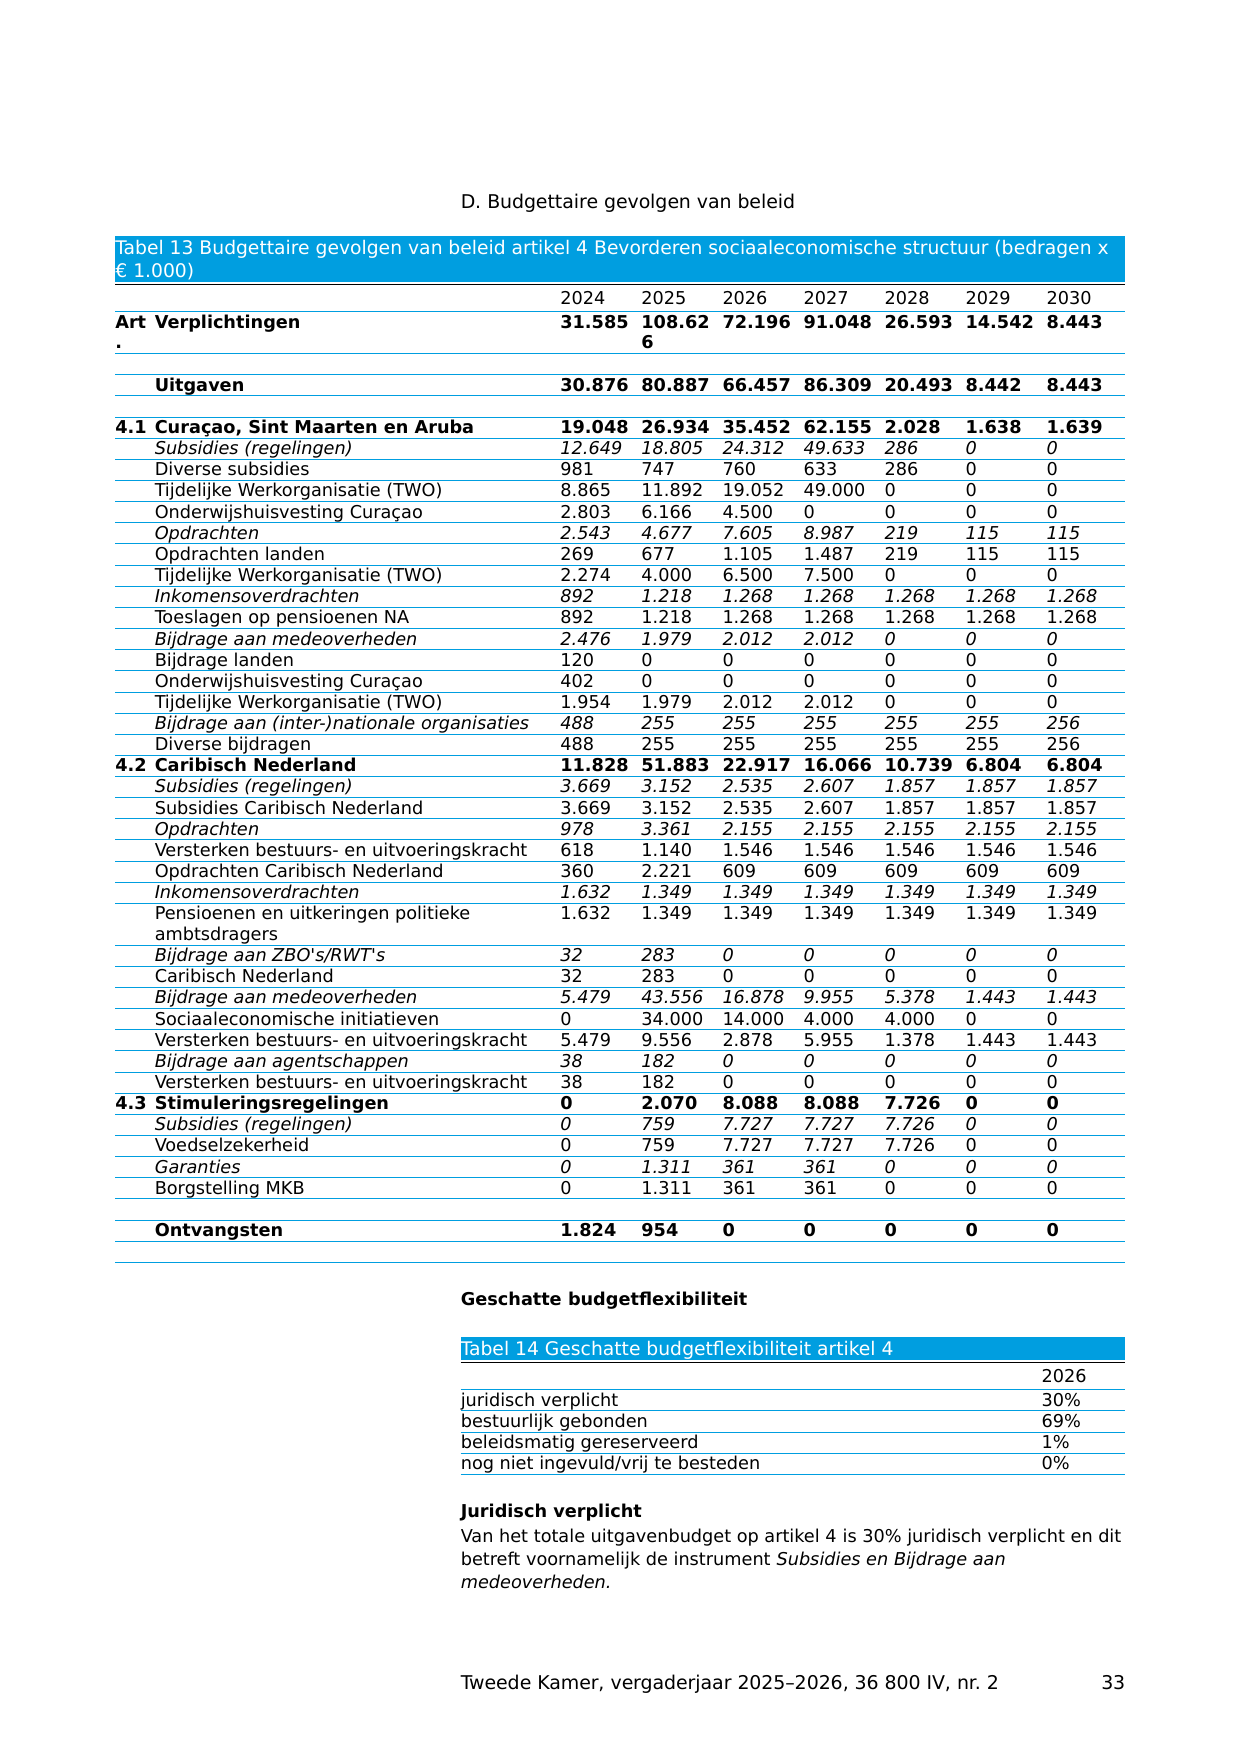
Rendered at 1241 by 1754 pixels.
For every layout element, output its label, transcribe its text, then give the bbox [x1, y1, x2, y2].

table_cell 182 [638, 1073, 719, 1093]
table_cell 2.155 [719, 819, 800, 839]
table_cell 1.349 [638, 883, 719, 903]
table_cell 2025 [638, 285, 719, 311]
table_cell [115, 1199, 152, 1219]
table_cell 4.000 [881, 1009, 962, 1029]
table_cell [152, 354, 557, 374]
table_cell 0 [1044, 629, 1125, 649]
table_cell 0 [800, 502, 881, 522]
table_cell 7.726 [881, 1136, 962, 1156]
table_cell 0 [800, 1051, 881, 1071]
table_cell 30.876 [557, 375, 638, 395]
table_cell 2026 [719, 285, 800, 311]
table_cell [963, 396, 1043, 416]
table_cell Sociaaleconomische initiatieven [152, 1009, 557, 1029]
table_cell 488 [557, 735, 638, 755]
table_cell [115, 1115, 152, 1135]
table_cell 7.500 [800, 566, 881, 586]
table_cell [1044, 1242, 1125, 1262]
table_cell [115, 798, 152, 818]
table_cell 26.934 [638, 418, 719, 438]
table_cell [115, 904, 152, 944]
table_cell 0 [557, 1178, 638, 1198]
table_cell 0 [1044, 1115, 1125, 1135]
table_cell 115 [1044, 544, 1125, 564]
table_cell 255 [800, 735, 881, 755]
table_cell 0 [963, 566, 1043, 586]
table_cell [719, 354, 800, 374]
table_cell [115, 523, 152, 543]
table_cell [115, 862, 152, 882]
table_cell 1.857 [881, 798, 962, 818]
table_cell 618 [557, 840, 638, 861]
table_cell 609 [719, 862, 800, 882]
table_cell 0 [963, 650, 1043, 670]
table_cell 2027 [800, 285, 881, 311]
table_cell 4.000 [638, 566, 719, 586]
table_cell 981 [557, 460, 638, 480]
table_cell 0 [881, 967, 962, 987]
table_cell 8.443 [1044, 312, 1125, 353]
table_cell 0 [963, 1157, 1043, 1177]
table_cell nog niet ingevuld/vrij te besteden [461, 1454, 1038, 1474]
table_cell 2.012 [800, 629, 881, 649]
table_cell 91.048 [800, 312, 881, 353]
table_cell 1.954 [557, 693, 638, 712]
table_cell [557, 1199, 638, 1219]
table_cell 19.052 [719, 481, 800, 501]
table_cell [115, 1073, 152, 1093]
table_cell [115, 354, 152, 374]
table_cell 978 [557, 819, 638, 839]
table_cell [115, 502, 152, 522]
table_cell 0 [881, 1157, 962, 1177]
table_cell 1.443 [963, 988, 1043, 1008]
table_cell 2.155 [800, 819, 881, 839]
table_cell 286 [881, 460, 962, 480]
table_cell Versterken bestuurs- en uitvoeringskracht [152, 1073, 557, 1093]
table_cell 0 [719, 1073, 800, 1093]
table_cell 2.535 [719, 777, 800, 797]
table_cell 1.268 [800, 608, 881, 628]
table_cell 255 [638, 714, 719, 734]
table_cell 49.633 [800, 439, 881, 459]
table_cell 0 [881, 629, 962, 649]
table_cell 255 [963, 714, 1043, 734]
table_cell 0 [719, 1221, 800, 1241]
table_cell 7.726 [881, 1094, 962, 1114]
table_cell 360 [557, 862, 638, 882]
table_cell 2.070 [638, 1094, 719, 1114]
table_cell 0 [881, 693, 962, 712]
table_cell 0 [1044, 1157, 1125, 1177]
table_cell 283 [638, 967, 719, 987]
table_cell 4.1 [115, 418, 152, 438]
table_cell 1.857 [1044, 777, 1125, 797]
table_cell 286 [881, 439, 962, 459]
table_cell 120 [557, 650, 638, 670]
table_cell [152, 396, 557, 416]
table_cell [115, 735, 152, 755]
table_cell 2.012 [800, 693, 881, 712]
table_cell Bijdrage aan ZBO's/RWT's [152, 946, 557, 966]
text Van het totale uitgavenbudget op artikel 4 is 30% juridisch verplicht en dit betreft voornamelijk de instrument Subsidies en Bijdrage aan medeoverheden. [461, 1524, 1125, 1593]
table_cell Subsidies Caribisch Nederland [152, 798, 557, 818]
table_cell 1.349 [800, 904, 881, 944]
table_cell 0 [1044, 460, 1125, 480]
table_cell [115, 587, 152, 607]
table_cell 0 [1044, 1073, 1125, 1093]
table_cell 0 [638, 671, 719, 691]
table_cell 2026 [1039, 1363, 1125, 1389]
table_cell 0 [963, 946, 1043, 966]
table_cell 14.000 [719, 1009, 800, 1029]
table_cell 0 [1044, 650, 1125, 670]
table_cell 361 [800, 1178, 881, 1198]
table_cell 1.311 [638, 1178, 719, 1198]
table_cell 2.155 [1044, 819, 1125, 839]
table_cell [115, 1157, 152, 1177]
table_cell [115, 375, 152, 395]
table_cell 0 [963, 1178, 1043, 1198]
table_cell 8.987 [800, 523, 881, 543]
table_cell 2.012 [719, 693, 800, 712]
table_cell 1.268 [1044, 608, 1125, 628]
table_cell 8.443 [1044, 375, 1125, 395]
table_cell [557, 396, 638, 416]
table_cell 0 [963, 1009, 1043, 1029]
table_cell [1044, 1199, 1125, 1219]
table_cell [638, 354, 719, 374]
table_cell 0 [1044, 502, 1125, 522]
table_cell Bijdrage aan medeoverheden [152, 988, 557, 1008]
table_cell 1.268 [881, 608, 962, 628]
table_cell 361 [800, 1157, 881, 1177]
table_cell 1.268 [719, 608, 800, 628]
table_cell 1.268 [963, 587, 1043, 607]
table_cell 760 [719, 460, 800, 480]
table_cell 609 [963, 862, 1043, 882]
table_cell 1.979 [638, 693, 719, 712]
table_cell Pensioenen en uitkeringen politieke ambtsdragers [152, 904, 557, 944]
table_cell 8.088 [800, 1094, 881, 1114]
title D. Budgettaire gevolgen van beleid [461, 191, 1125, 213]
table_cell 0 [557, 1115, 638, 1135]
table_cell 1% [1039, 1433, 1125, 1453]
table_cell 2.878 [719, 1030, 800, 1050]
table_cell 1.546 [963, 840, 1043, 861]
table_cell 0 [719, 650, 800, 670]
table_cell 38 [557, 1073, 638, 1093]
table_cell 2.535 [719, 798, 800, 818]
table_cell 0 [719, 1051, 800, 1071]
table_cell 7.726 [881, 1115, 962, 1135]
table_cell 402 [557, 671, 638, 691]
table_cell [115, 988, 152, 1008]
table_cell 609 [800, 862, 881, 882]
table_cell 6.500 [719, 566, 800, 586]
table_cell [115, 544, 152, 564]
table_cell [881, 354, 962, 374]
table_cell [115, 566, 152, 586]
table_cell 3.361 [638, 819, 719, 839]
table_cell 7.727 [719, 1115, 800, 1135]
table_cell 0 [1044, 1051, 1125, 1071]
table_cell Opdrachten Caribisch Nederland [152, 862, 557, 882]
table_cell 6.804 [963, 756, 1043, 776]
table_cell 361 [719, 1157, 800, 1177]
table_cell [719, 396, 800, 416]
table_cell 255 [800, 714, 881, 734]
text Geschatte budgetflexibiliteit [461, 1287, 1125, 1310]
table_cell beleidsmatig gereserveerd [461, 1433, 1038, 1453]
table_cell 0 [963, 1221, 1043, 1241]
table_cell [881, 396, 962, 416]
table_cell 2030 [1044, 285, 1125, 311]
table_cell 0 [1044, 671, 1125, 691]
table_cell 3.669 [557, 777, 638, 797]
table_cell 8.088 [719, 1094, 800, 1114]
table_cell 0 [881, 946, 962, 966]
table_cell 182 [638, 1051, 719, 1071]
table_cell 18.805 [638, 439, 719, 459]
table_cell 1.218 [638, 587, 719, 607]
table_cell Bijdrage aan medeoverheden [152, 629, 557, 649]
table_cell 38 [557, 1051, 638, 1071]
table_cell 10.739 [881, 756, 962, 776]
table_cell 0 [800, 650, 881, 670]
table_cell 1.218 [638, 608, 719, 628]
table_cell 269 [557, 544, 638, 564]
table_cell [881, 1199, 962, 1219]
table_cell 1.546 [800, 840, 881, 861]
table_cell 759 [638, 1136, 719, 1156]
table_cell 11.892 [638, 481, 719, 501]
table_cell 66.457 [719, 375, 800, 395]
table_cell 609 [881, 862, 962, 882]
table_cell [115, 439, 152, 459]
table_cell [800, 396, 881, 416]
table_cell 1.824 [557, 1221, 638, 1241]
table_cell 0 [963, 439, 1043, 459]
table_cell 0 [800, 967, 881, 987]
table_cell 1.349 [963, 904, 1043, 944]
table_cell 0 [881, 650, 962, 670]
table_cell Garanties [152, 1157, 557, 1177]
table_cell 0 [557, 1136, 638, 1156]
table_cell 0 [881, 502, 962, 522]
table_cell 256 [1044, 735, 1125, 755]
table_cell [638, 1242, 719, 1262]
table_cell 1.349 [881, 883, 962, 903]
table_cell 0 [1044, 1009, 1125, 1029]
table_cell [115, 1051, 152, 1071]
table_cell 16.878 [719, 988, 800, 1008]
table_cell Onderwijshuisvesting Curaçao [152, 502, 557, 522]
table_cell 1.487 [800, 544, 881, 564]
table_cell 4.2 [115, 756, 152, 776]
table_cell Onderwijshuisvesting Curaçao [152, 671, 557, 691]
table_cell 4.000 [800, 1009, 881, 1029]
table_cell 1.349 [638, 904, 719, 944]
table_cell 255 [719, 714, 800, 734]
table_cell 0 [881, 671, 962, 691]
table_cell 1.443 [1044, 988, 1125, 1008]
table_cell 0 [557, 1094, 638, 1114]
table_cell 7.727 [800, 1115, 881, 1135]
table_cell 115 [963, 544, 1043, 564]
table_cell 0 [800, 671, 881, 691]
table_cell 5.479 [557, 1030, 638, 1050]
table_cell 3.152 [638, 777, 719, 797]
table_cell 677 [638, 544, 719, 564]
table_cell 11.828 [557, 756, 638, 776]
table_cell Bijdrage aan (inter-)nationale organisaties [152, 714, 557, 734]
table_cell Toeslagen op pensioenen NA [152, 608, 557, 628]
table_cell 1.268 [881, 587, 962, 607]
table_cell Verplichtingen [152, 312, 557, 353]
table_cell 0 [963, 671, 1043, 691]
table_cell bestuurlijk gebonden [461, 1411, 1038, 1432]
table_cell 62.155 [800, 418, 881, 438]
table_cell [461, 1363, 1038, 1389]
table_cell 30% [1039, 1390, 1125, 1410]
table_cell 4.500 [719, 502, 800, 522]
table_cell 0 [963, 460, 1043, 480]
table_cell Tijdelijke Werkorganisatie (TWO) [152, 693, 557, 712]
table_cell 633 [800, 460, 881, 480]
table_cell 22.917 [719, 756, 800, 776]
table_cell Caribisch Nederland [152, 756, 557, 776]
table_cell 1.349 [963, 883, 1043, 903]
table_cell [963, 1242, 1043, 1262]
table_cell 1.857 [1044, 798, 1125, 818]
table_cell 892 [557, 587, 638, 607]
table_cell 2.012 [719, 629, 800, 649]
table_cell 19.048 [557, 418, 638, 438]
table_cell 1.268 [800, 587, 881, 607]
table_cell [1044, 354, 1125, 374]
table_cell 20.493 [881, 375, 962, 395]
table_cell 1.140 [638, 840, 719, 861]
table_cell 0% [1039, 1454, 1125, 1474]
table_cell 108.626 [638, 312, 719, 353]
table_cell 0 [963, 1136, 1043, 1156]
table_cell 2.607 [800, 777, 881, 797]
table_cell 2.476 [557, 629, 638, 649]
text Juridisch verplicht [461, 1499, 1125, 1522]
table_cell 1.349 [800, 883, 881, 903]
table_cell 488 [557, 714, 638, 734]
table_cell 49.000 [800, 481, 881, 501]
table_cell [115, 714, 152, 734]
table_cell 0 [1044, 1136, 1125, 1156]
table_cell [115, 1221, 152, 1241]
table_cell 0 [1044, 1094, 1125, 1114]
table_cell Curaçao, Sint Maarten en Aruba [152, 418, 557, 438]
table_cell 2.803 [557, 502, 638, 522]
table_cell 115 [1044, 523, 1125, 543]
table_cell Diverse bijdragen [152, 735, 557, 755]
table_cell 115 [963, 523, 1043, 543]
table_cell [115, 1178, 152, 1198]
table_cell 1.546 [1044, 840, 1125, 861]
table_cell [115, 396, 152, 416]
table_cell 31.585 [557, 312, 638, 353]
table_cell Voedselzekerheid [152, 1136, 557, 1156]
table_cell 2.155 [881, 819, 962, 839]
table_cell 1.268 [1044, 587, 1125, 607]
table_cell 9.556 [638, 1030, 719, 1050]
table_cell [800, 354, 881, 374]
table_cell 7.727 [800, 1136, 881, 1156]
table_cell 2029 [963, 285, 1043, 311]
table_cell [115, 819, 152, 839]
table_cell 1.632 [557, 904, 638, 944]
table_cell 5.955 [800, 1030, 881, 1050]
table_cell 0 [881, 1221, 962, 1241]
table_cell [115, 629, 152, 649]
table_cell 255 [638, 735, 719, 755]
table_cell [115, 883, 152, 903]
table_cell 0 [1044, 1221, 1125, 1241]
table_cell [115, 946, 152, 966]
table_cell 0 [963, 1094, 1043, 1114]
table_cell 1.857 [963, 777, 1043, 797]
table_cell 6.804 [1044, 756, 1125, 776]
table_cell 0 [719, 967, 800, 987]
table_cell Opdrachten landen [152, 544, 557, 564]
table_cell 0 [557, 1157, 638, 1177]
table_cell 1.105 [719, 544, 800, 564]
table_cell 3.152 [638, 798, 719, 818]
table_cell 4.677 [638, 523, 719, 543]
table_cell [963, 354, 1043, 374]
table_cell Inkomensoverdrachten [152, 587, 557, 607]
table_cell [115, 1009, 152, 1029]
table_cell 1.857 [963, 798, 1043, 818]
table_cell 0 [881, 1051, 962, 1071]
table_cell 747 [638, 460, 719, 480]
table_cell [115, 840, 152, 861]
table_cell Versterken bestuurs- en uitvoeringskracht [152, 840, 557, 861]
table_cell 0 [963, 481, 1043, 501]
table_cell 1.349 [719, 904, 800, 944]
table_cell 0 [881, 1178, 962, 1198]
table_cell 255 [881, 714, 962, 734]
table_cell 1.546 [881, 840, 962, 861]
table_cell 1.349 [1044, 883, 1125, 903]
table_cell 51.883 [638, 756, 719, 776]
table_cell 1.268 [963, 608, 1043, 628]
table_cell Subsidies (regelingen) [152, 439, 557, 459]
table_cell 0 [963, 629, 1043, 649]
table_cell 0 [638, 650, 719, 670]
table_cell 24.312 [719, 439, 800, 459]
table_cell 2028 [881, 285, 962, 311]
table_cell 0 [881, 1073, 962, 1093]
table_cell 2.028 [881, 418, 962, 438]
table_cell [638, 1199, 719, 1219]
table_cell 9.955 [800, 988, 881, 1008]
table_cell [152, 285, 557, 311]
table_cell 1.349 [881, 904, 962, 944]
table_cell Uitgaven [152, 375, 557, 395]
table_cell 72.196 [719, 312, 800, 353]
table_cell [719, 1242, 800, 1262]
table_cell 0 [881, 481, 962, 501]
table_cell [115, 1136, 152, 1156]
table_cell [638, 396, 719, 416]
table_cell [152, 1242, 557, 1262]
table_cell 892 [557, 608, 638, 628]
table_cell Bijdrage landen [152, 650, 557, 670]
table_cell 1.349 [719, 883, 800, 903]
table_cell 4.3 [115, 1094, 152, 1114]
table_cell Tijdelijke Werkorganisatie (TWO) [152, 566, 557, 586]
table_cell 14.542 [963, 312, 1043, 353]
table_cell 6.166 [638, 502, 719, 522]
table_cell [115, 1242, 152, 1262]
table_cell 255 [881, 735, 962, 755]
table_cell Subsidies (regelingen) [152, 777, 557, 797]
table_cell 0 [719, 671, 800, 691]
table_cell 0 [881, 566, 962, 586]
table_cell 0 [800, 946, 881, 966]
table_cell 1.443 [963, 1030, 1043, 1050]
table_cell Caribisch Nederland [152, 967, 557, 987]
table_cell 32 [557, 946, 638, 966]
table_cell 0 [963, 967, 1043, 987]
table_cell 0 [800, 1221, 881, 1241]
table_cell Stimuleringsregelingen [152, 1094, 557, 1114]
table_cell [800, 1199, 881, 1219]
table_cell Tijdelijke Werkorganisatie (TWO) [152, 481, 557, 501]
table_cell 0 [963, 1073, 1043, 1093]
table_cell [1044, 396, 1125, 416]
table_cell 26.593 [881, 312, 962, 353]
table_cell [152, 1199, 557, 1219]
table_cell 80.887 [638, 375, 719, 395]
table_cell [557, 1242, 638, 1262]
table_cell Versterken bestuurs- en uitvoeringskracht [152, 1030, 557, 1050]
table_cell [115, 608, 152, 628]
table_cell 8.865 [557, 481, 638, 501]
table_cell 32 [557, 967, 638, 987]
table_cell 219 [881, 523, 962, 543]
table_cell 2.607 [800, 798, 881, 818]
table_cell 5.378 [881, 988, 962, 1008]
table_cell 1.979 [638, 629, 719, 649]
table_cell 361 [719, 1178, 800, 1198]
table_cell [719, 1199, 800, 1219]
table_cell 283 [638, 946, 719, 966]
table_cell 0 [800, 1073, 881, 1093]
table_cell 0 [963, 1115, 1043, 1135]
table_cell 256 [1044, 714, 1125, 734]
table_cell Ontvangsten [152, 1221, 557, 1241]
table_cell 1.632 [557, 883, 638, 903]
table_cell 2.274 [557, 566, 638, 586]
table_cell [115, 650, 152, 670]
table_cell [115, 693, 152, 712]
table_cell 35.452 [719, 418, 800, 438]
table_cell 759 [638, 1115, 719, 1135]
table_cell [115, 1030, 152, 1050]
table_cell 34.000 [638, 1009, 719, 1029]
table_cell [881, 1242, 962, 1262]
table_cell Borgstelling MKB [152, 1178, 557, 1198]
table_cell Art. [115, 312, 152, 353]
table_cell 1.443 [1044, 1030, 1125, 1050]
table_cell 0 [963, 693, 1043, 712]
table_cell 2.543 [557, 523, 638, 543]
table_cell 2024 [557, 285, 638, 311]
table_cell 69% [1039, 1411, 1125, 1432]
table_cell 2.155 [963, 819, 1043, 839]
table_cell 0 [1044, 693, 1125, 712]
table_cell Bijdrage aan agentschappen [152, 1051, 557, 1071]
table_cell 0 [1044, 967, 1125, 987]
table_cell 1.268 [719, 587, 800, 607]
table_cell [800, 1242, 881, 1262]
table_cell [115, 671, 152, 691]
table_cell 1.639 [1044, 418, 1125, 438]
table_cell Inkomensoverdrachten [152, 883, 557, 903]
table_cell 0 [719, 946, 800, 966]
table_cell 7.605 [719, 523, 800, 543]
table_cell 1.546 [719, 840, 800, 861]
table_cell 255 [719, 735, 800, 755]
table_cell 1.311 [638, 1157, 719, 1177]
table_cell Opdrachten [152, 819, 557, 839]
table_cell 0 [557, 1009, 638, 1029]
table_cell 0 [1044, 946, 1125, 966]
table_cell 1.857 [881, 777, 962, 797]
table_cell 1.349 [1044, 904, 1125, 944]
table_cell 0 [963, 1051, 1043, 1071]
table_cell 5.479 [557, 988, 638, 1008]
table_cell 0 [1044, 566, 1125, 586]
table_cell 1.638 [963, 418, 1043, 438]
table_cell [115, 285, 152, 311]
table_cell 2.221 [638, 862, 719, 882]
table_cell 219 [881, 544, 962, 564]
table_cell juridisch verplicht [461, 1390, 1038, 1410]
table_cell [115, 967, 152, 987]
table_cell 0 [1044, 1178, 1125, 1198]
table_cell 16.066 [800, 756, 881, 776]
table_cell 8.442 [963, 375, 1043, 395]
table_cell 954 [638, 1221, 719, 1241]
table_cell 0 [963, 502, 1043, 522]
table_cell 1.378 [881, 1030, 962, 1050]
table_cell 7.727 [719, 1136, 800, 1156]
table_cell 43.556 [638, 988, 719, 1008]
table_cell 0 [1044, 439, 1125, 459]
table_cell 12.649 [557, 439, 638, 459]
table_cell Subsidies (regelingen) [152, 1115, 557, 1135]
table_cell 86.309 [800, 375, 881, 395]
table_cell Diverse subsidies [152, 460, 557, 480]
table_cell 0 [1044, 481, 1125, 501]
table_cell 3.669 [557, 798, 638, 818]
table_cell [115, 481, 152, 501]
table_cell Opdrachten [152, 523, 557, 543]
table_cell 255 [963, 735, 1043, 755]
table_cell 609 [1044, 862, 1125, 882]
table_cell [115, 460, 152, 480]
table_cell [115, 777, 152, 797]
table_cell [557, 354, 638, 374]
table_cell [963, 1199, 1043, 1219]
